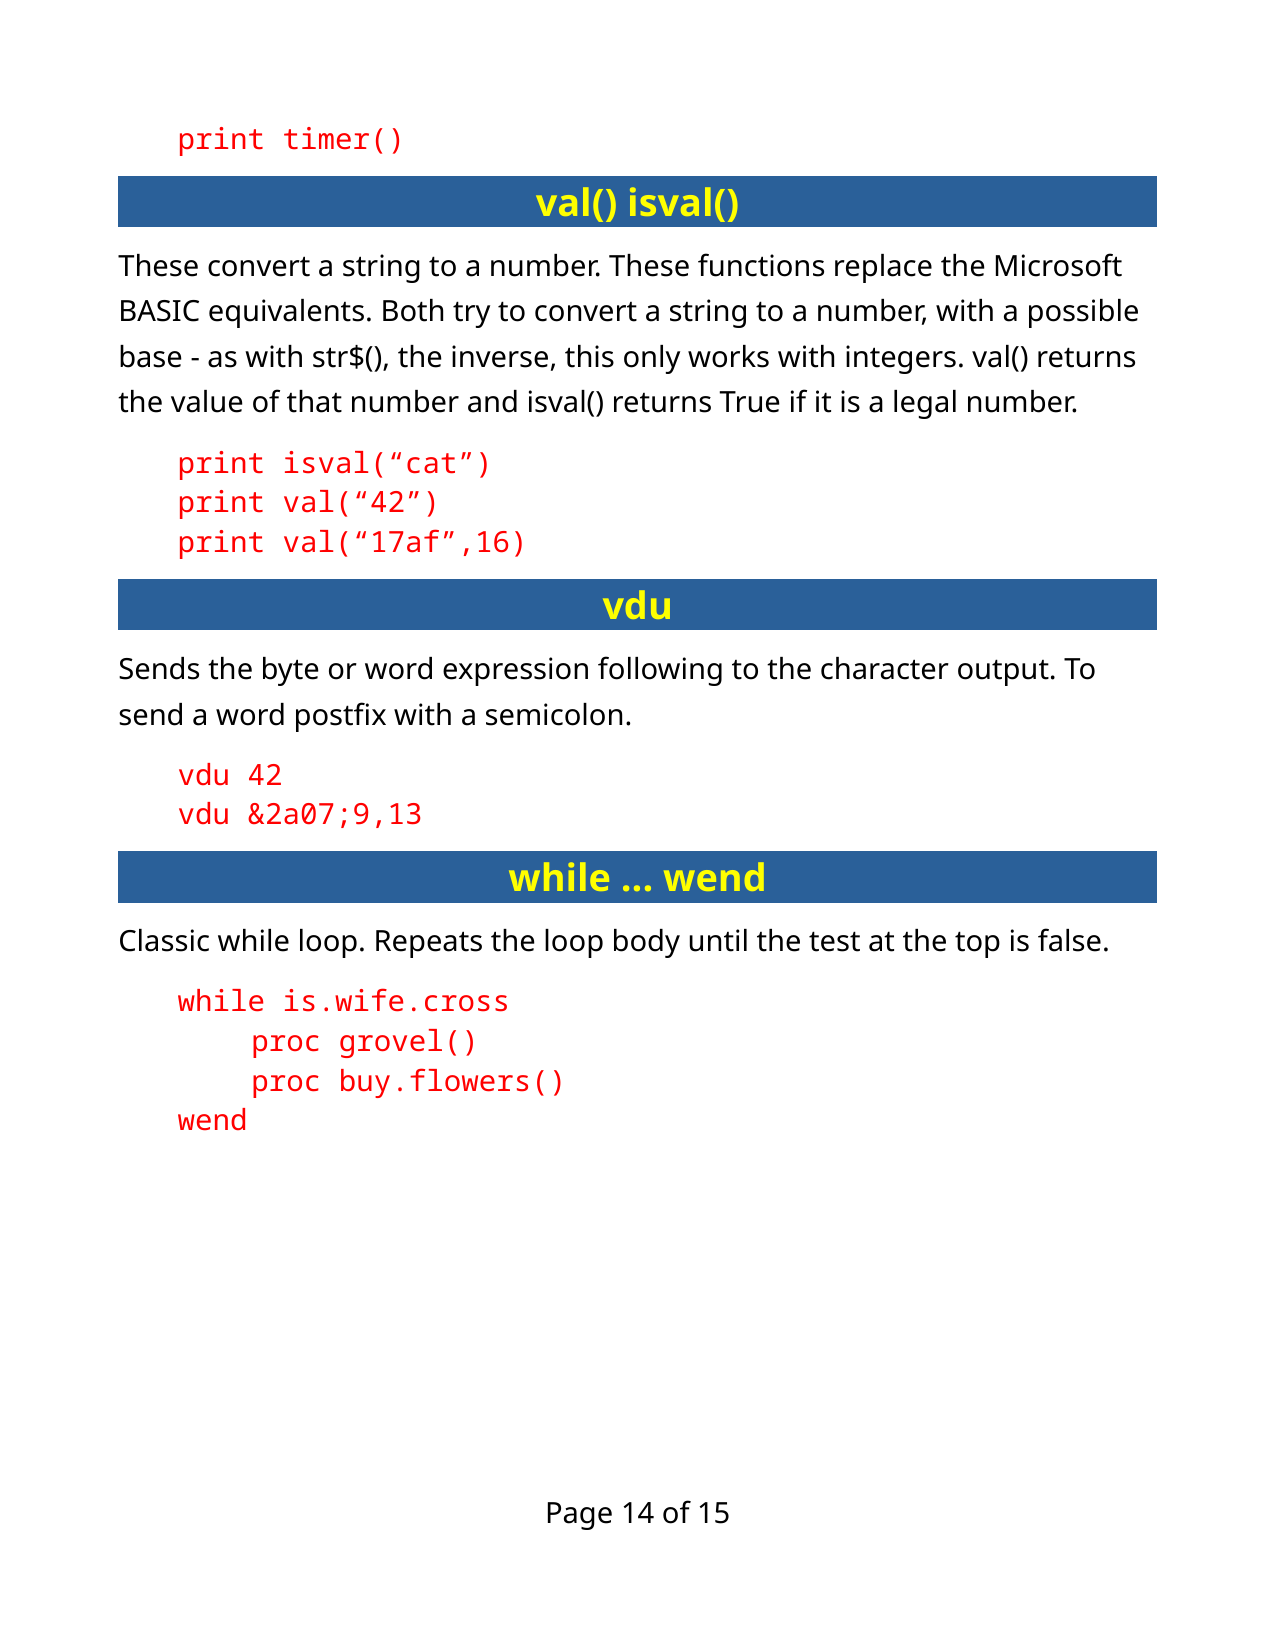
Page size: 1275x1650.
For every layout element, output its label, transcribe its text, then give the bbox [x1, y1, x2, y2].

subtitle val() isval() [118, 176, 1157, 227]
subtitle while ... wend [118, 851, 1157, 903]
text Sends the byte or word expression following to the character output. To send a word postfix with a semicolon. [118, 648, 1157, 733]
text Vdu 42 [177, 754, 1157, 794]
text print timer() [177, 118, 1157, 158]
text Classic while loop. Repeats the loop body until the test at the top is false. [118, 920, 1157, 960]
subtitle vdu [118, 579, 1157, 630]
text while is.wife.cross [177, 981, 1157, 1020]
text proc buy.flowers() [177, 1060, 1157, 1100]
text proc grovel() [177, 1020, 1157, 1060]
text vdu &2A07;9,13 [177, 794, 1157, 833]
text print isval(“Cat”) [177, 442, 1157, 482]
text print val(“17AF”,16) [177, 521, 1157, 561]
text These convert a string to a number. These functions replace the Microsoft BASIC equivalents. Both try to convert a string to a number, with a possible base - as with str$(), the inverse, this only works with integers. val() returns the value of that number and isval() returns True if it is a legal number. [118, 245, 1157, 421]
text wend [177, 1100, 1157, 1139]
text print val(“42”) [177, 482, 1157, 521]
